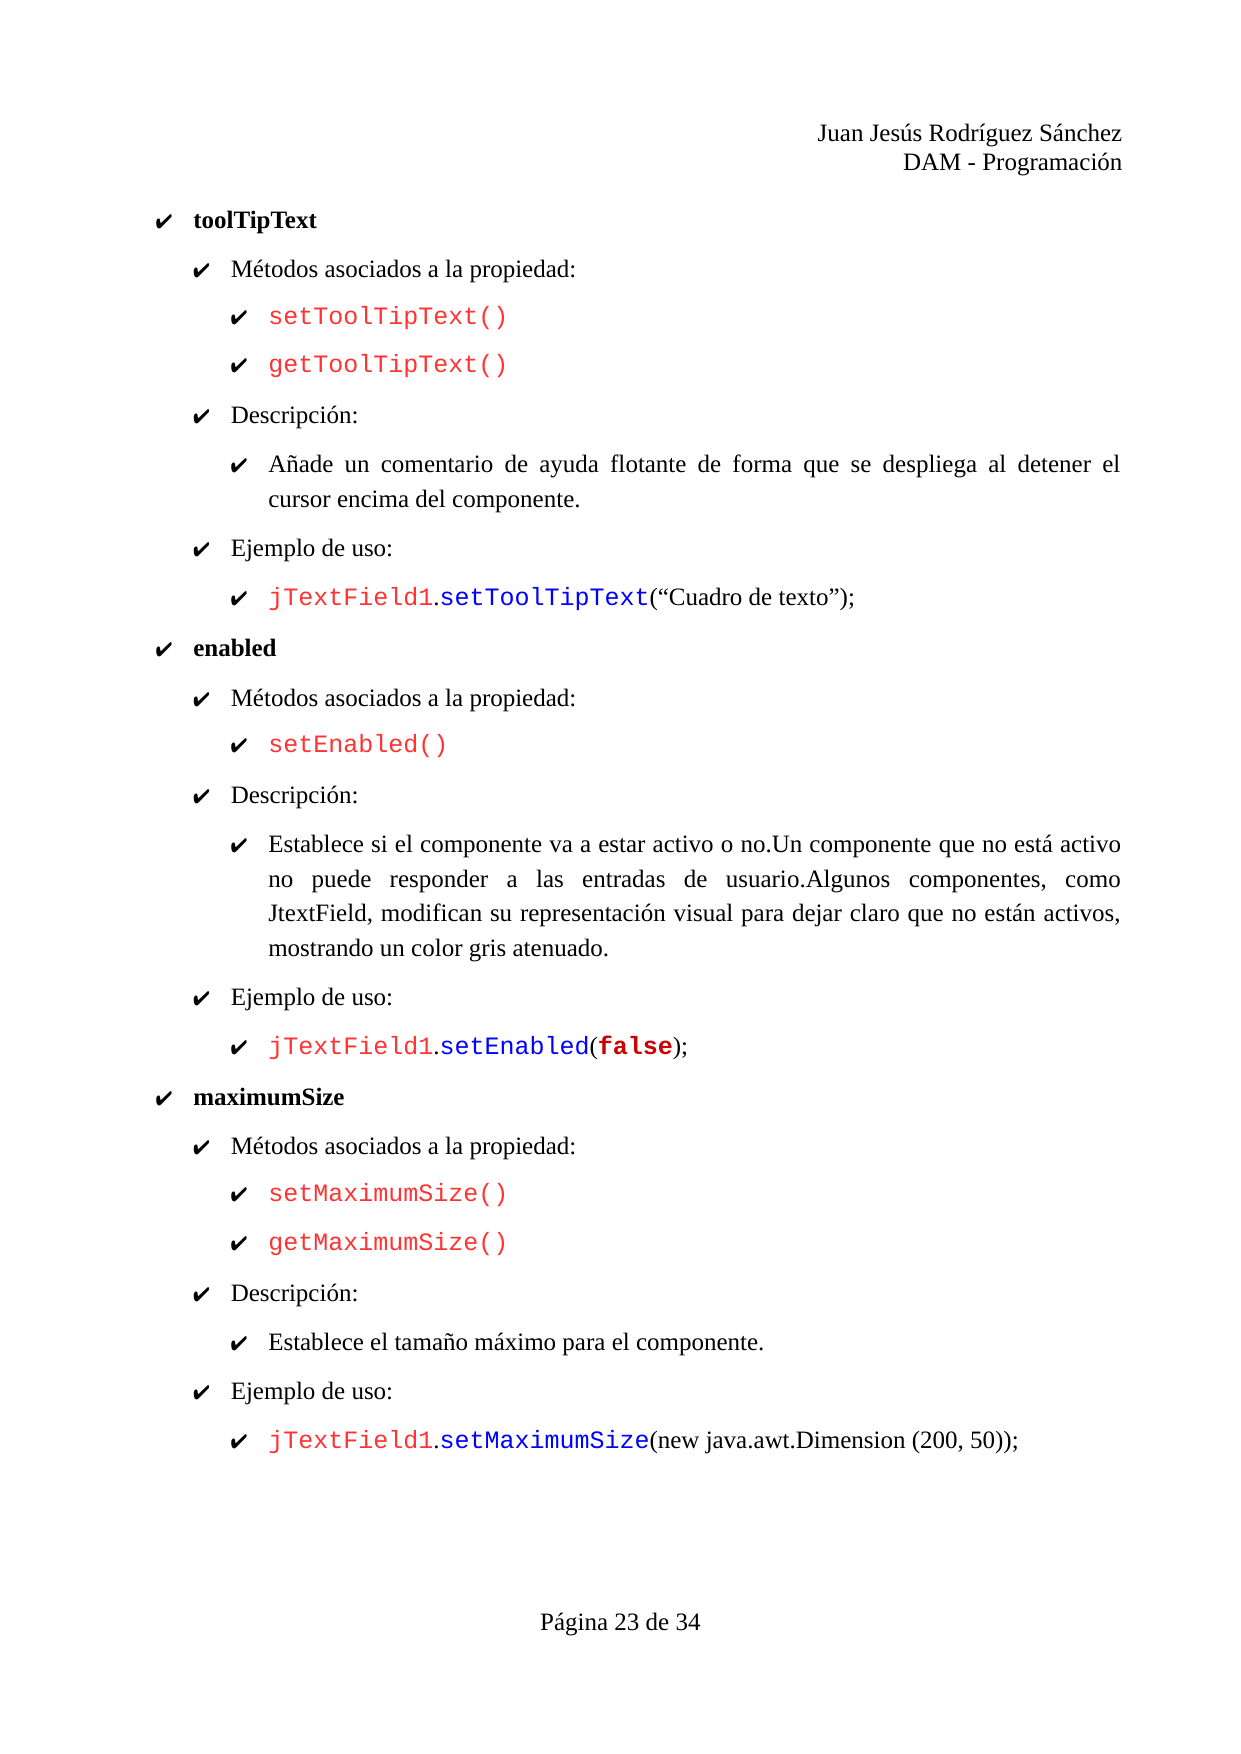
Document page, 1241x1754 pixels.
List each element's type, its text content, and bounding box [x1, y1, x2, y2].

list setMaximumSize() [231, 1181, 1122, 1209]
list getMaximumSize() [231, 1229, 1122, 1257]
list Métodos asociados a la propiedad: [193, 254, 1122, 283]
list jTextField1.setMaximumSize(new java.awt.Dimension (200, 50)); [231, 1425, 1122, 1456]
list Ejemplo de uso: [193, 533, 1122, 562]
list getToolTipText() [231, 352, 1122, 380]
list Métodos asociados a la propiedad: [193, 1131, 1122, 1160]
list jTextField1.setEnabled(false); [231, 1031, 1122, 1062]
list Establece si el componente va a estar activo o no.Un componente que no está activo no puede responder a las entradas de usuario.Algunos componentes, como JtextField, modifican su representación visual para dejar claro que no están activos, mostrando un color gris atenuado. [231, 829, 1122, 961]
list Añade un comentario de ayuda flotante de forma que se despliega al detener el cursor encima del componente. [231, 449, 1122, 513]
list setEnabled() [231, 732, 1122, 760]
list Ejemplo de uso: [193, 982, 1122, 1011]
list Descripción: [193, 780, 1122, 809]
list Métodos asociados a la propiedad: [193, 683, 1122, 711]
list enabled [156, 633, 1122, 662]
list jTextField1.setToolTipText(“Cuadro de texto”); [231, 582, 1122, 613]
list setToolTipText() [231, 303, 1122, 332]
list Ejemplo de uso: [193, 1376, 1122, 1404]
list maximumSize [156, 1082, 1122, 1111]
list Establece el tamaño máximo para el componente. [231, 1327, 1122, 1355]
list Descripción: [193, 1278, 1122, 1306]
list toolTipText [156, 205, 1122, 234]
list Descripción: [193, 400, 1122, 429]
